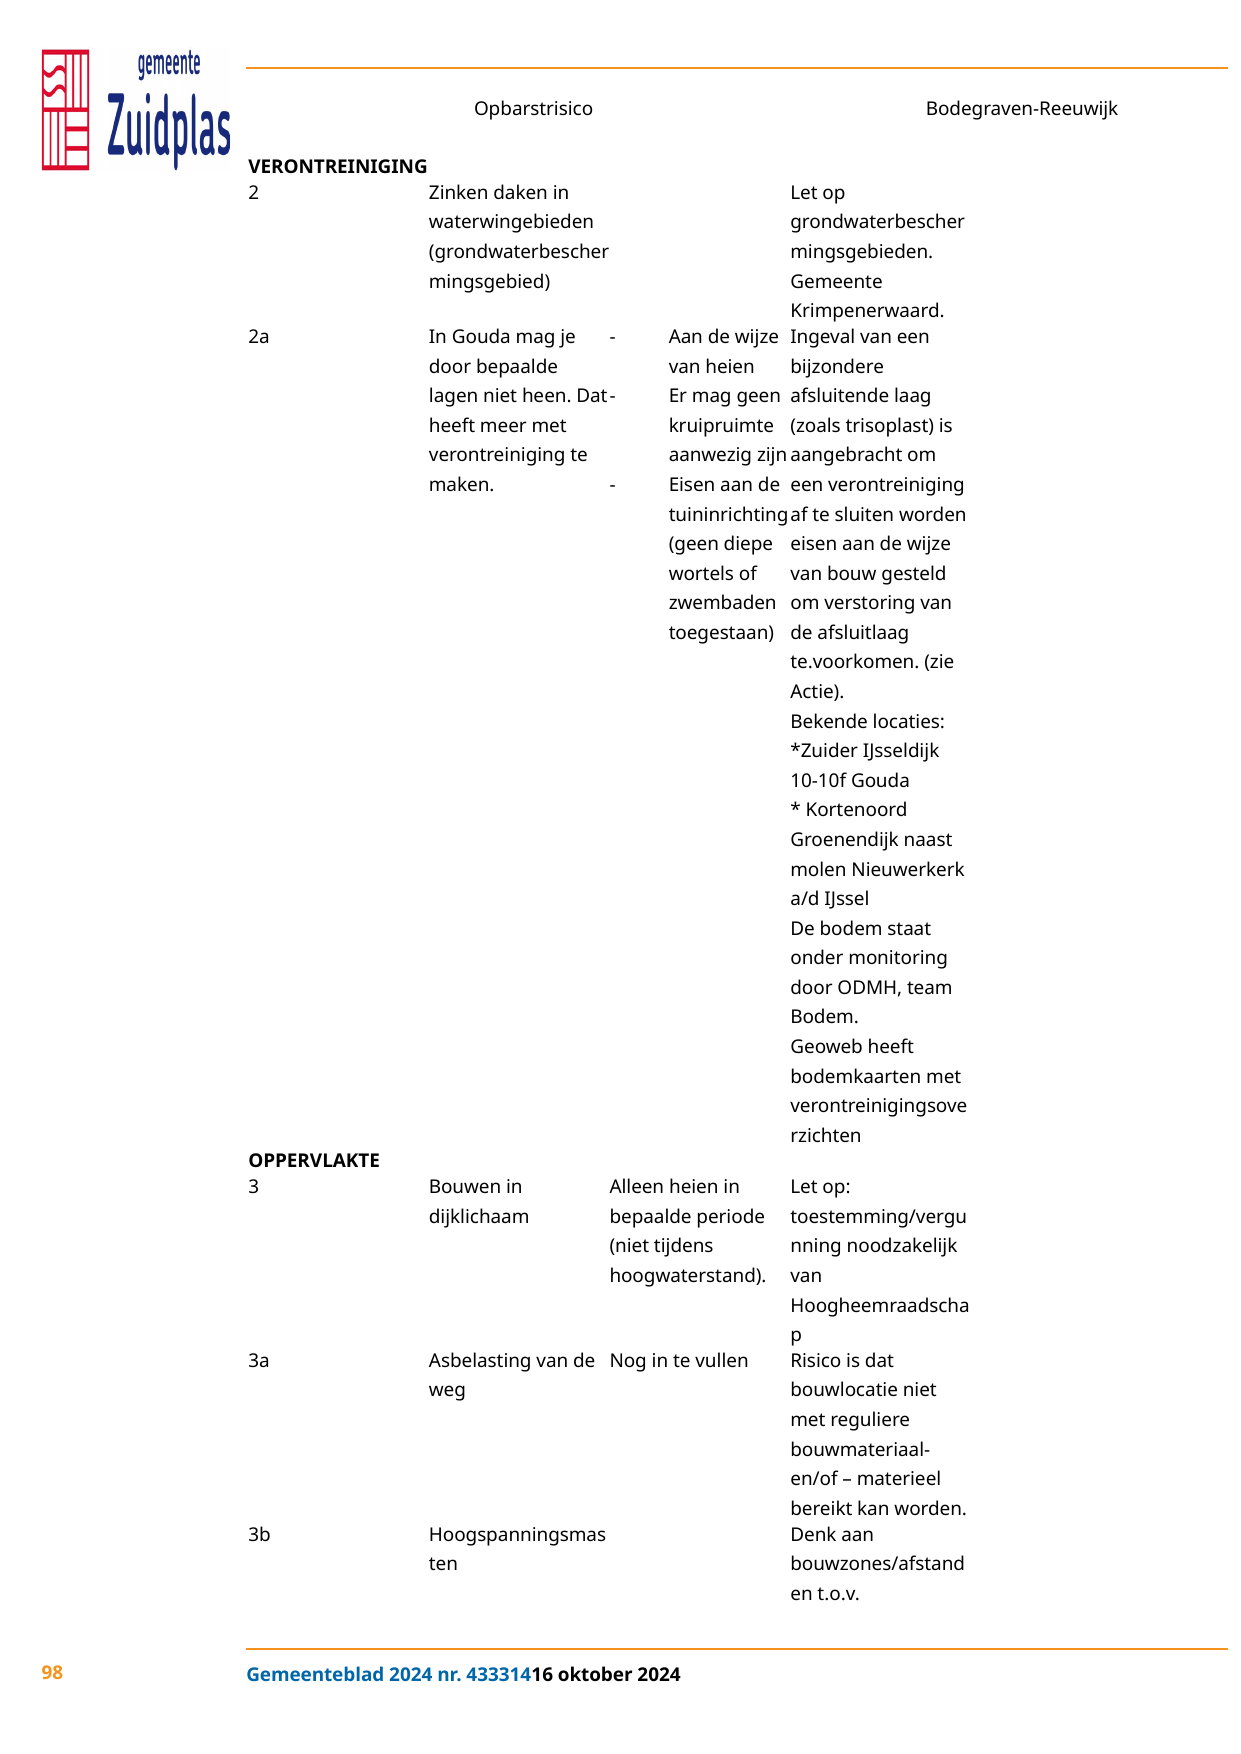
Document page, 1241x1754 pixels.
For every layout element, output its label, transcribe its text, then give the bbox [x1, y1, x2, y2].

table_cell [971, 179, 1152, 323]
table_cell Opbarstrisico [474, 95, 700, 121]
table_cell [971, 1347, 1152, 1521]
table_cell [609, 1521, 790, 1606]
table_cell [609, 179, 790, 323]
table_cell Aan de wijze van heien Er mag geen kruipruimte aanwezig zijn Eisen aan de tuininrichting (geen diepe wortels of zwembaden toegestaan) [609, 323, 790, 1148]
table_cell Bouwen in dijklichaam [429, 1174, 609, 1347]
table_cell Asbelasting van de weg [429, 1347, 609, 1521]
table_cell OPPERVLAKTE [248, 1148, 1152, 1173]
table_cell Alleen heien in bepaalde periode (niet tijdens hoogwaterstand). [609, 1174, 790, 1347]
table_cell [971, 1521, 1152, 1606]
table_cell 3 [248, 1174, 429, 1347]
table_cell Zinken daken in waterwingebieden (grondwaterbeschermingsgebied) [429, 179, 609, 323]
table_cell Hoogspanningsmasten [429, 1521, 609, 1606]
table_cell [248, 95, 474, 121]
table_cell 3b [248, 1521, 429, 1606]
table_cell Let op: toestemming/vergunning noodzakelijk van Hoogheemraadschap [790, 1174, 971, 1347]
table_cell Risico is dat bouwlocatie niet met reguliere bouwmateriaal- en/of – materieel bereikt kan worden. [790, 1347, 971, 1521]
table_cell Nog in te vullen [609, 1347, 790, 1521]
table_cell 2 [248, 179, 429, 323]
table_cell In Gouda mag je door bepaalde lagen niet heen. Dat heeft meer met verontreiniging te maken. [429, 323, 609, 1148]
table_cell Let op grondwaterbeschermingsgebieden. Gemeente Krimpenerwaard. [790, 179, 971, 323]
table_cell [971, 323, 1152, 1148]
table_header VERONTREINIGING [248, 154, 1152, 179]
table_cell [700, 95, 926, 121]
table_cell Ingeval van een bijzondere afsluitende laag (zoals trisoplast) is aangebracht om een verontreiniging af te sluiten worden eisen aan de wijze van bouw gesteld om verstoring van de afsluitlaag te.voorkomen. (zie Actie). Bekende locaties: *Zuider IJsseldijk 10-10f Gouda * Kortenoord Groenendijk naast molen Nieuwerkerk a/d IJssel De bodem staat onder monitoring door ODMH, team Bodem. Geoweb heeft bodemkaarten met verontreinigingsoverzichten [790, 323, 971, 1148]
table_cell 3a [248, 1347, 429, 1521]
table_cell Denk aan bouwzones/afstanden t.o.v. [790, 1521, 971, 1606]
table_cell Bodegraven-Reeuwijk [926, 95, 1152, 121]
table_cell [971, 1174, 1152, 1347]
picture [41, 47, 231, 172]
table_cell 2a [248, 323, 429, 1148]
